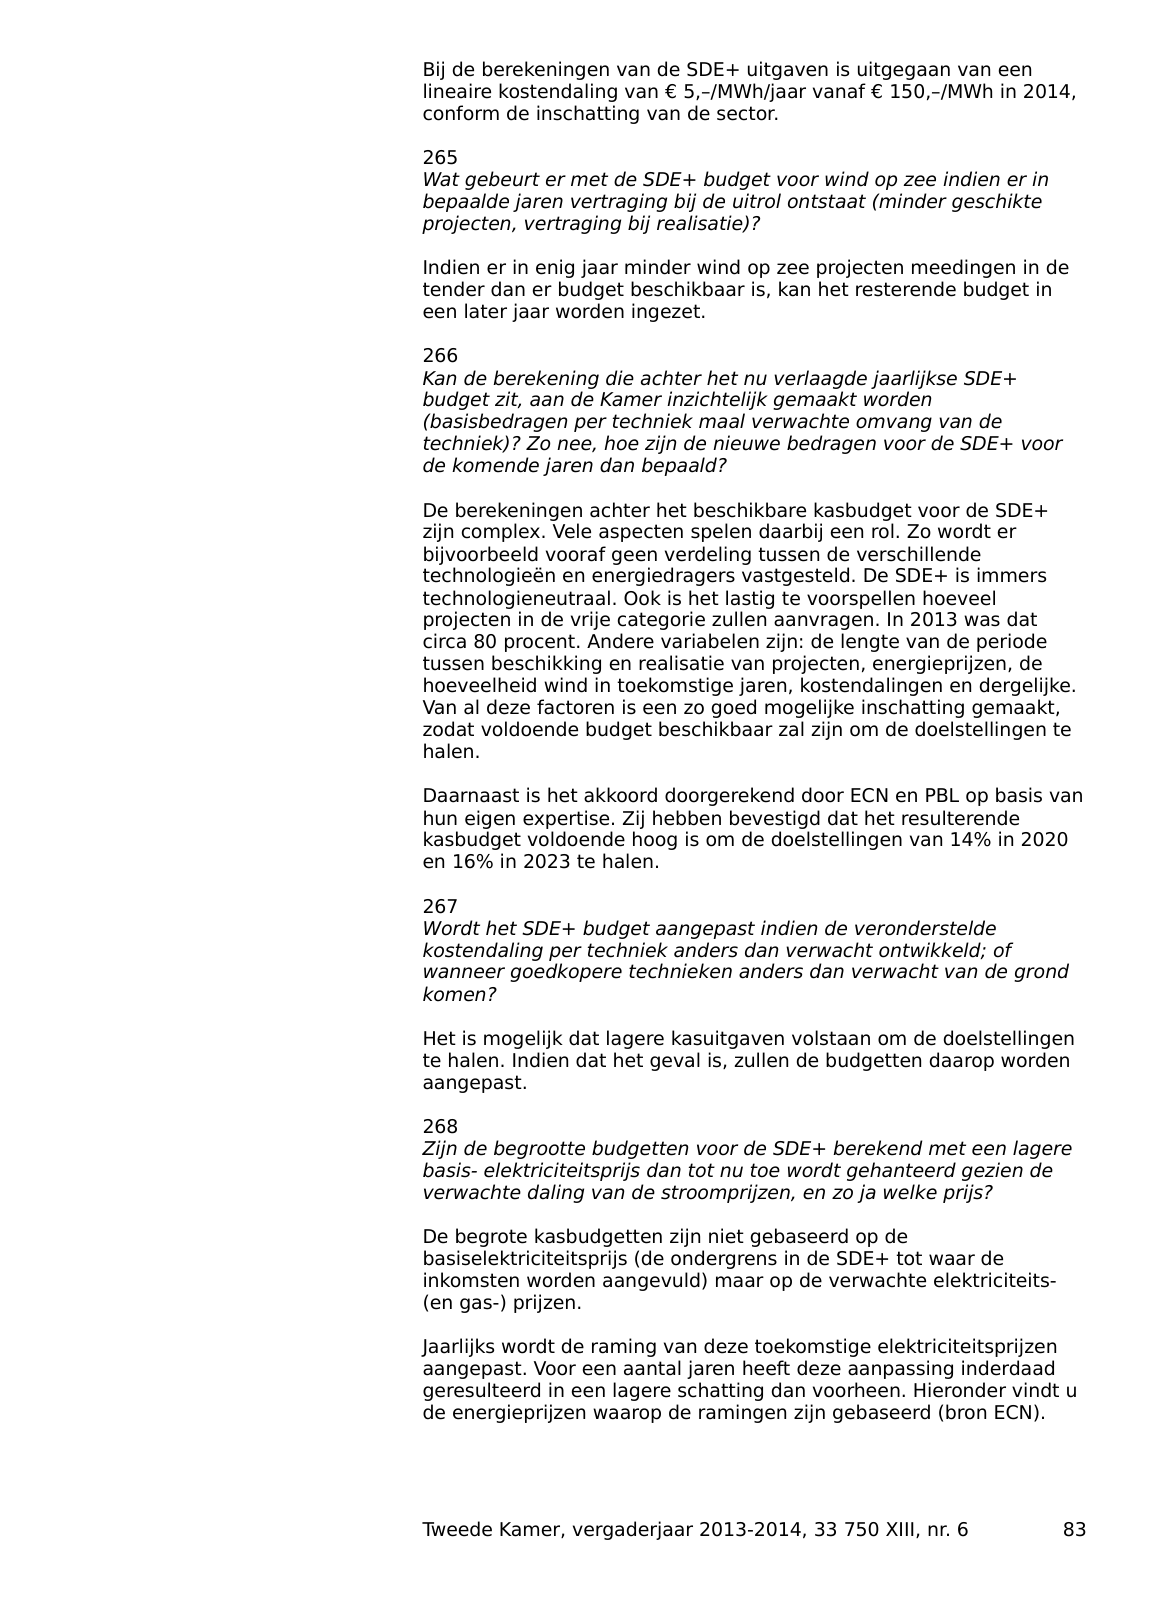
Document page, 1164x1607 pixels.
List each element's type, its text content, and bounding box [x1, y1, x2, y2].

text Kan de berekening die achter het nu verlaagde jaarlijkse SDE+ budget zit, aan de Kamer inzichtelijk gemaakt worden (basisbedragen per techniek maal verwachte omvang van de techniek)? Zo nee, hoe zijn de nieuwe bedragen voor de SDE+ voor de komende jaren dan bepaald? [422, 367, 1087, 477]
text 265 [422, 147, 1087, 169]
text 267 [422, 896, 1087, 917]
text Jaarlijks wordt de raming van deze toekomstige elektriciteitsprijzen aangepast. Voor een aantal jaren heeft deze aanpassing inderdaad geresulteerd in een lagere schatting dan voorheen. Hieronder vindt u de energieprijzen waarop de ramingen zijn gebaseerd (bron ECN). [422, 1336, 1087, 1424]
text Bij de berekeningen van de SDE+ uitgaven is uitgegaan van een lineaire kostendaling van € 5,–/MWh/jaar vanaf € 150,–/MWh in 2014, conform de inschatting van de sector. [422, 59, 1087, 125]
text De begrote kasbudgetten zijn niet gebaseerd op de basiselektriciteitsprijs (de ondergrens in de SDE+ tot waar de inkomsten worden aangevuld) maar op de verwachte elektriciteits- (en gas-) prijzen. [422, 1226, 1087, 1314]
text Zijn de begrootte budgetten voor de SDE+ berekend met een lagere basis- elektriciteitsprijs dan tot nu toe wordt gehanteerd gezien de verwachte daling van de stroomprijzen, en zo ja welke prijs? [422, 1138, 1087, 1204]
text 266 [422, 345, 1087, 367]
text Wordt het SDE+ budget aangepast indien de veronderstelde kostendaling per techniek anders dan verwacht ontwikkeld; of wanneer goedkopere technieken anders dan verwacht van de grond komen? [422, 917, 1087, 1005]
text 268 [422, 1116, 1087, 1138]
text Het is mogelijk dat lagere kasuitgaven volstaan om de doelstellingen te halen. Indien dat het geval is, zullen de budgetten daarop worden aangepast. [422, 1028, 1087, 1093]
text De berekeningen achter het beschikbare kasbudget voor de SDE+ zijn complex. Vele aspecten spelen daarbij een rol. Zo wordt er bijvoorbeeld vooraf geen verdeling tussen de verschillende technologieën en energiedragers vastgesteld. De SDE+ is immers technologieneutraal. Ook is het lastig te voorspellen hoeveel projecten in de vrije categorie zullen aanvragen. In 2013 was dat circa 80 procent. Andere variabelen zijn: de lengte van de periode tussen beschikking en realisatie van projecten, energieprijzen, de hoeveelheid wind in toekomstige jaren, kostendalingen en dergelijke. Van al deze factoren is een zo goed mogelijke inschatting gemaakt, zodat voldoende budget beschikbaar zal zijn om de doelstellingen te halen. [422, 499, 1087, 763]
text Daarnaast is het akkoord doorgerekend door ECN en PBL op basis van hun eigen expertise. Zij hebben bevestigd dat het resulterende kasbudget voldoende hoog is om de doelstellingen van 14% in 2020 en 16% in 2023 te halen. [422, 785, 1087, 873]
text Indien er in enig jaar minder wind op zee projecten meedingen in de tender dan er budget beschikbaar is, kan het resterende budget in een later jaar worden ingezet. [422, 257, 1087, 323]
text Wat gebeurt er met de SDE+ budget voor wind op zee indien er in bepaalde jaren vertraging bij de uitrol ontstaat (minder geschikte projecten, vertraging bij realisatie)? [422, 169, 1087, 235]
